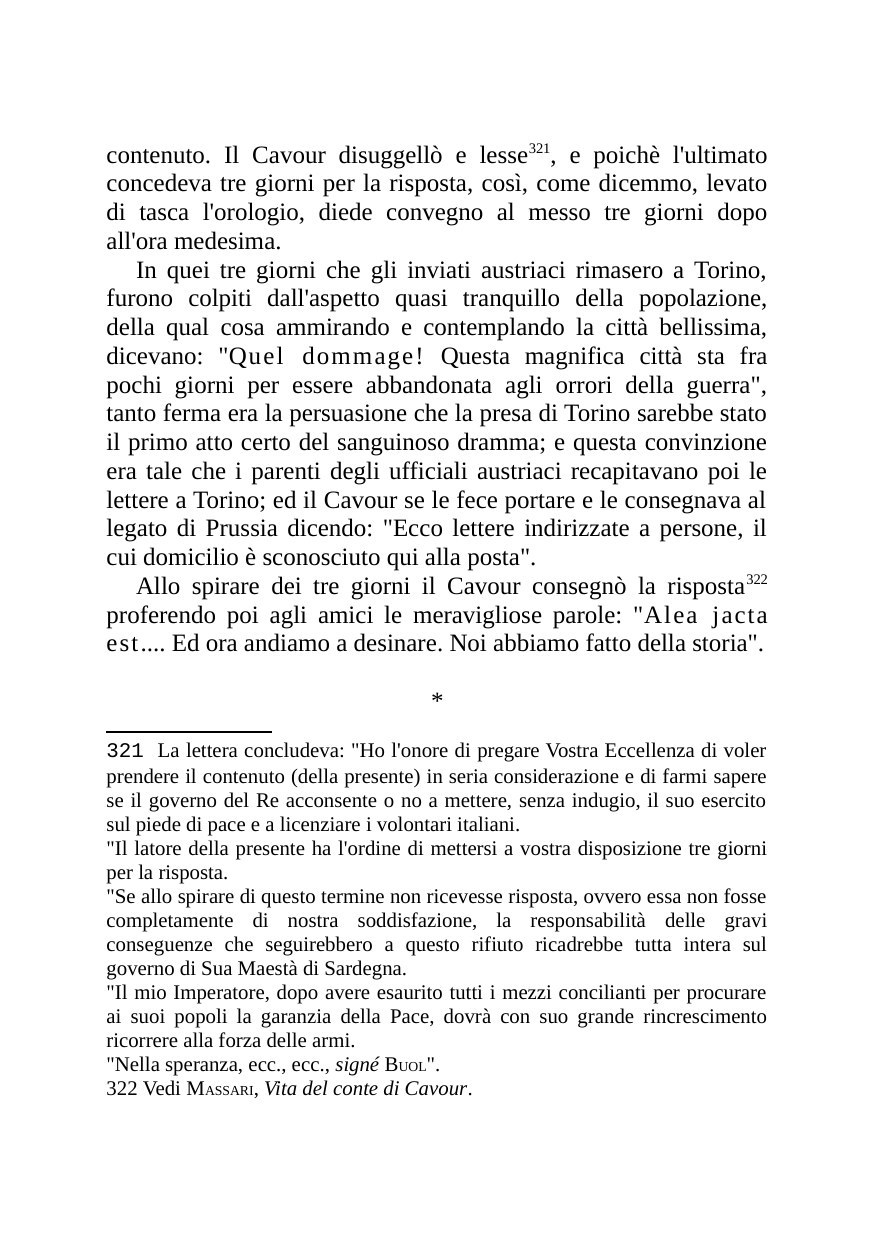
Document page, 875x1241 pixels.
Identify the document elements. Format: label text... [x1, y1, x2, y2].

text Allo spirare dei tre giorni il Cavour consegnò la risposta proferendo poi agli amici le meravigliose parole: "Alea jacta est.... Ed ora andiamo a desinare. Noi abbiamo fatto della storia". [106, 571, 768, 657]
text "Se allo spirare di questo termine non ricevesse risposta, ovvero essa non fosse completamente di nostra soddisfazione, la responsabilità delle gravi conseguenze che seguirebbero a questo rifiuto ricadrebbe tutta intera sul governo di Sua Maestà di Sardegna. [106, 884, 768, 980]
text La lettera concludeva: "Ho l'onore di pregare Vostra Eccellenza di voler prendere il contenuto (della presente) in seria considerazione e di farmi sapere se il governo del Re acconsente o no a mettere, senza indugio, il suo esercito sul piede di pace e a licenziare i volontari italiani. [106, 738, 768, 836]
text * [106, 686, 768, 715]
text Vedi Massari, Vita del conte di Cavour. [106, 1076, 768, 1100]
text contenuto. Il Cavour disuggellò e lesse, e poichè l'ultimato concedeva tre giorni per la risposta, così, come dicemmo, levato di tasca l'orologio, diede convegno al messo tre giorni dopo all'ora medesima. [106, 140, 768, 255]
text "Il latore della presente ha l'ordine di mettersi a vostra disposizione tre giorni per la risposta. [106, 836, 768, 884]
text "Nella speranza, ecc., ecc., signé Buol". [106, 1052, 768, 1076]
text "Il mio Imperatore, dopo avere esaurito tutti i mezzi concilianti per procurare ai suoi popoli la garanzia della Pace, dovrà con suo grande rincrescimento ricorrere alla forza delle armi. [106, 980, 768, 1052]
text In quei tre giorni che gli inviati austriaci rimasero a Torino, furono colpiti dall'aspetto quasi tranquillo della popolazione, della qual cosa ammirando e contemplando la città bellissima, dicevano: "Quel dommage! Questa magnifica città sta fra pochi giorni per essere abbandonata agli orrori della guerra", tanto ferma era la persuasione che la presa di Torino sarebbe stato il primo atto certo del sanguinoso dramma; e questa convinzione era tale che i parenti degli ufficiali austriaci recapitavano poi le lettere a Torino; ed il Cavour se le fece portare e le consegnava al legato di Prussia dicendo: "Ecco lettere indirizzate a persone, il cui domicilio è sconosciuto qui alla posta". [106, 255, 768, 571]
